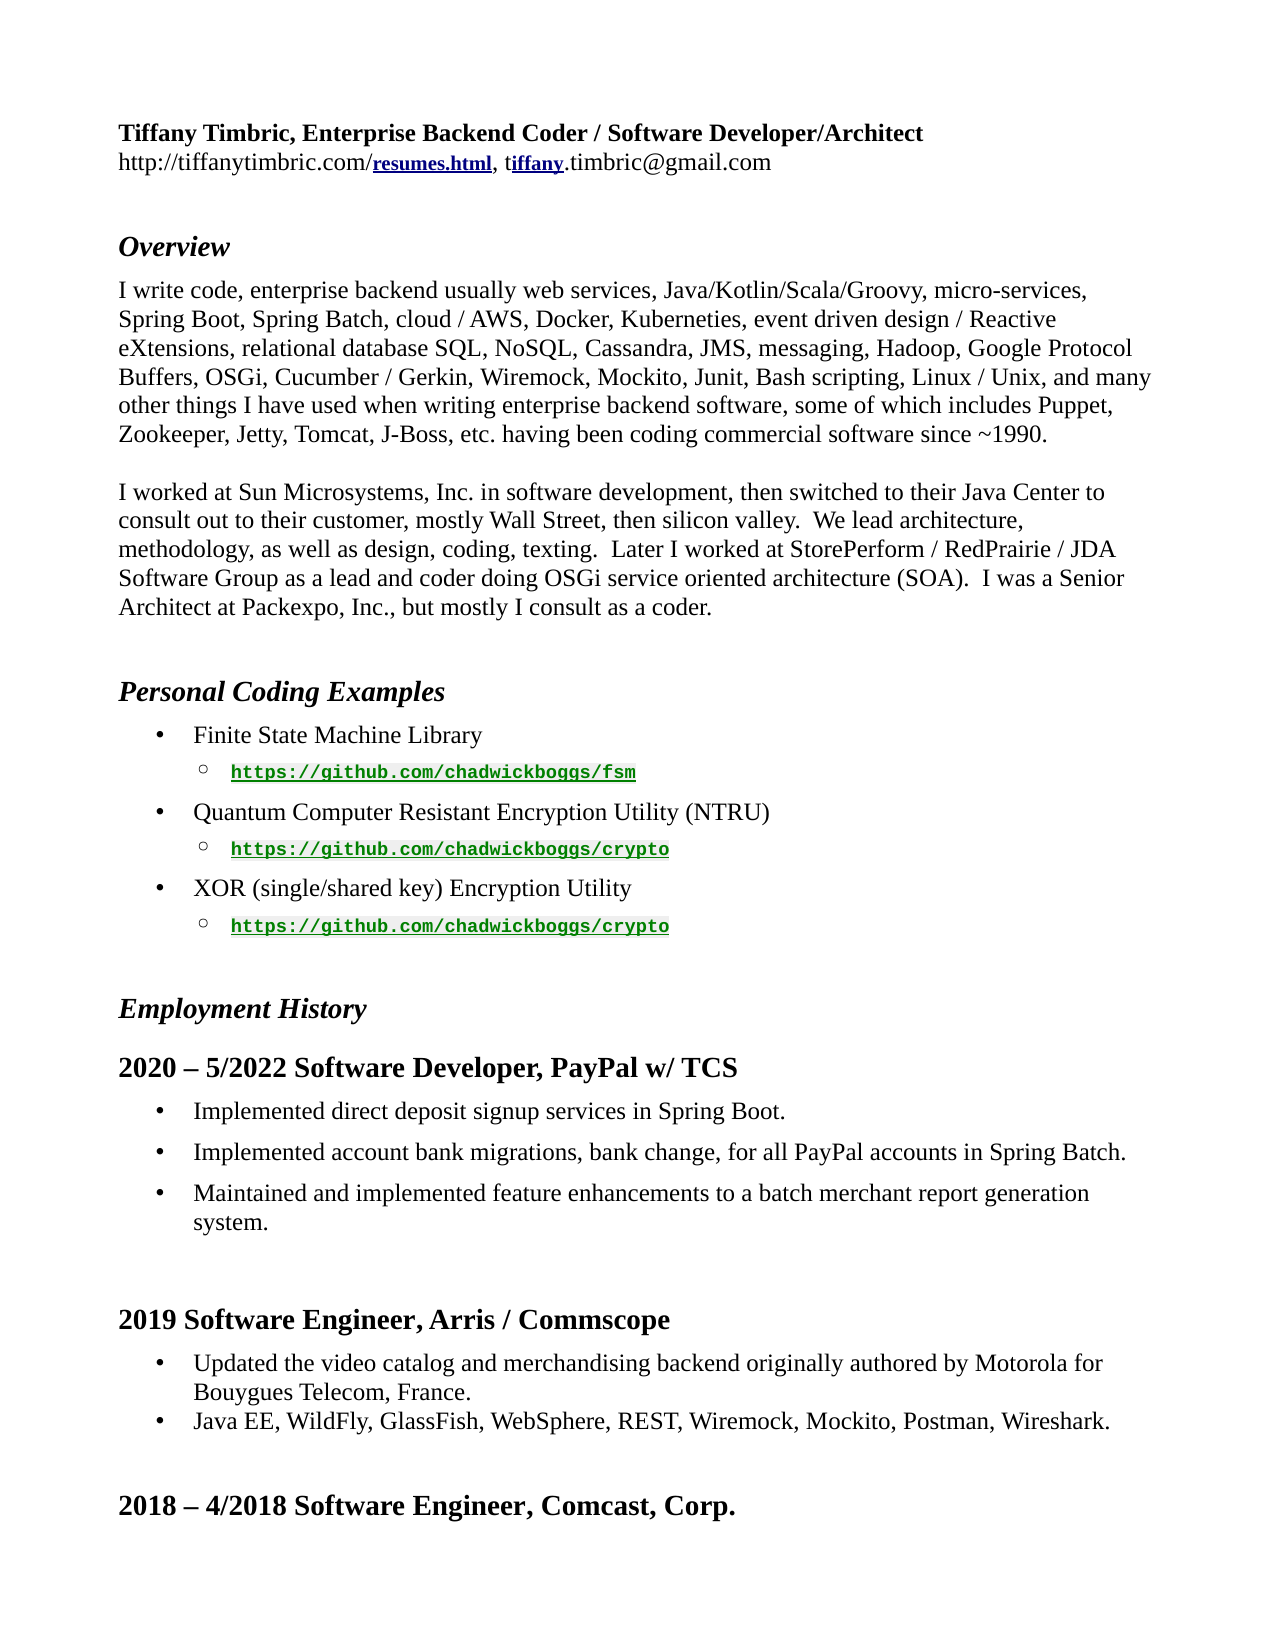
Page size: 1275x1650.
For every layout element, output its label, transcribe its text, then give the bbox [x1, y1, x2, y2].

subtitle Personal Coding Examples [118, 674, 1157, 708]
list Quantum Computer Resistant Encryption Utility (NTRU) [156, 797, 1157, 826]
text I worked at Sun Microsystems, Inc. in software development, then switched to their Java Center to consult out to their customer, mostly Wall Street, then silicon valley. We lead architecture, methodology, as well as design, coding, texting. Later I worked at StorePerform / RedPrairie / JDA Software Group as a lead and coder doing OSGi service oriented architecture (SOA). I was a Senior Architect at Packexpo, Inc., but mostly I consult as a coder. [118, 477, 1157, 620]
list https://github.com/chadwickboggs/crypto [193, 915, 1157, 966]
list Maintained and implemented feature enhancements to a batch merchant report generation system. [156, 1178, 1157, 1236]
subtitle Overview [118, 229, 1157, 263]
list Updated the video catalog and merchandising backend originally authored by Motorola for Bouygues Telecom, France. [156, 1348, 1157, 1406]
subtitle Tiffany Timbric, Enterprise Backend Coder / Software Developer/Architect http://tiffanytimbric.com/resumes.html, tiffany.timbric@gmail.com [118, 118, 1157, 176]
subtitle 2018 – 4/2018 Software Engineer, Comcast, Corp. [118, 1488, 1157, 1522]
subtitle 2020 – 5/2022 Software Developer, PayPal w/ TCS [118, 1050, 1157, 1083]
list https://github.com/chadwickboggs/crypto [193, 838, 1157, 861]
list XOR (single/shared key) Encryption Utility [156, 873, 1157, 902]
subtitle 2019 Software Engineer, Arris / Commscope [118, 1302, 1157, 1336]
subtitle Employment History [118, 991, 1157, 1025]
list Implemented direct deposit signup services in Spring Boot. [156, 1096, 1157, 1125]
list https://github.com/chadwickboggs/fsm [193, 761, 1157, 784]
list Finite State Machine Library [156, 720, 1157, 749]
text I write code, enterprise backend usually web services, Java/Kotlin/Scala/Groovy, micro-services, Spring Boot, Spring Batch, cloud / AWS, Docker, Kuberneties, event driven design / Reactive eXtensions, relational database SQL, NoSQL, Cassandra, JMS, messaging, Hadoop, Google Protocol Buffers, OSGi, Cucumber / Gerkin, Wiremock, Mockito, Junit, Bash scripting, Linux / Unix, and many other things I have used when writing enterprise backend software, some of which includes Puppet, Zookeeper, Jetty, Tomcat, J-Boss, etc. having been coding commercial software since ~1990. [118, 275, 1157, 448]
list Implemented account bank migrations, bank change, for all PayPal accounts in Spring Batch. [156, 1137, 1157, 1166]
list Java EE, WildFly, GlassFish, WebSphere, REST, Wiremock, Mockito, Postman, Wireshark. [156, 1406, 1157, 1434]
